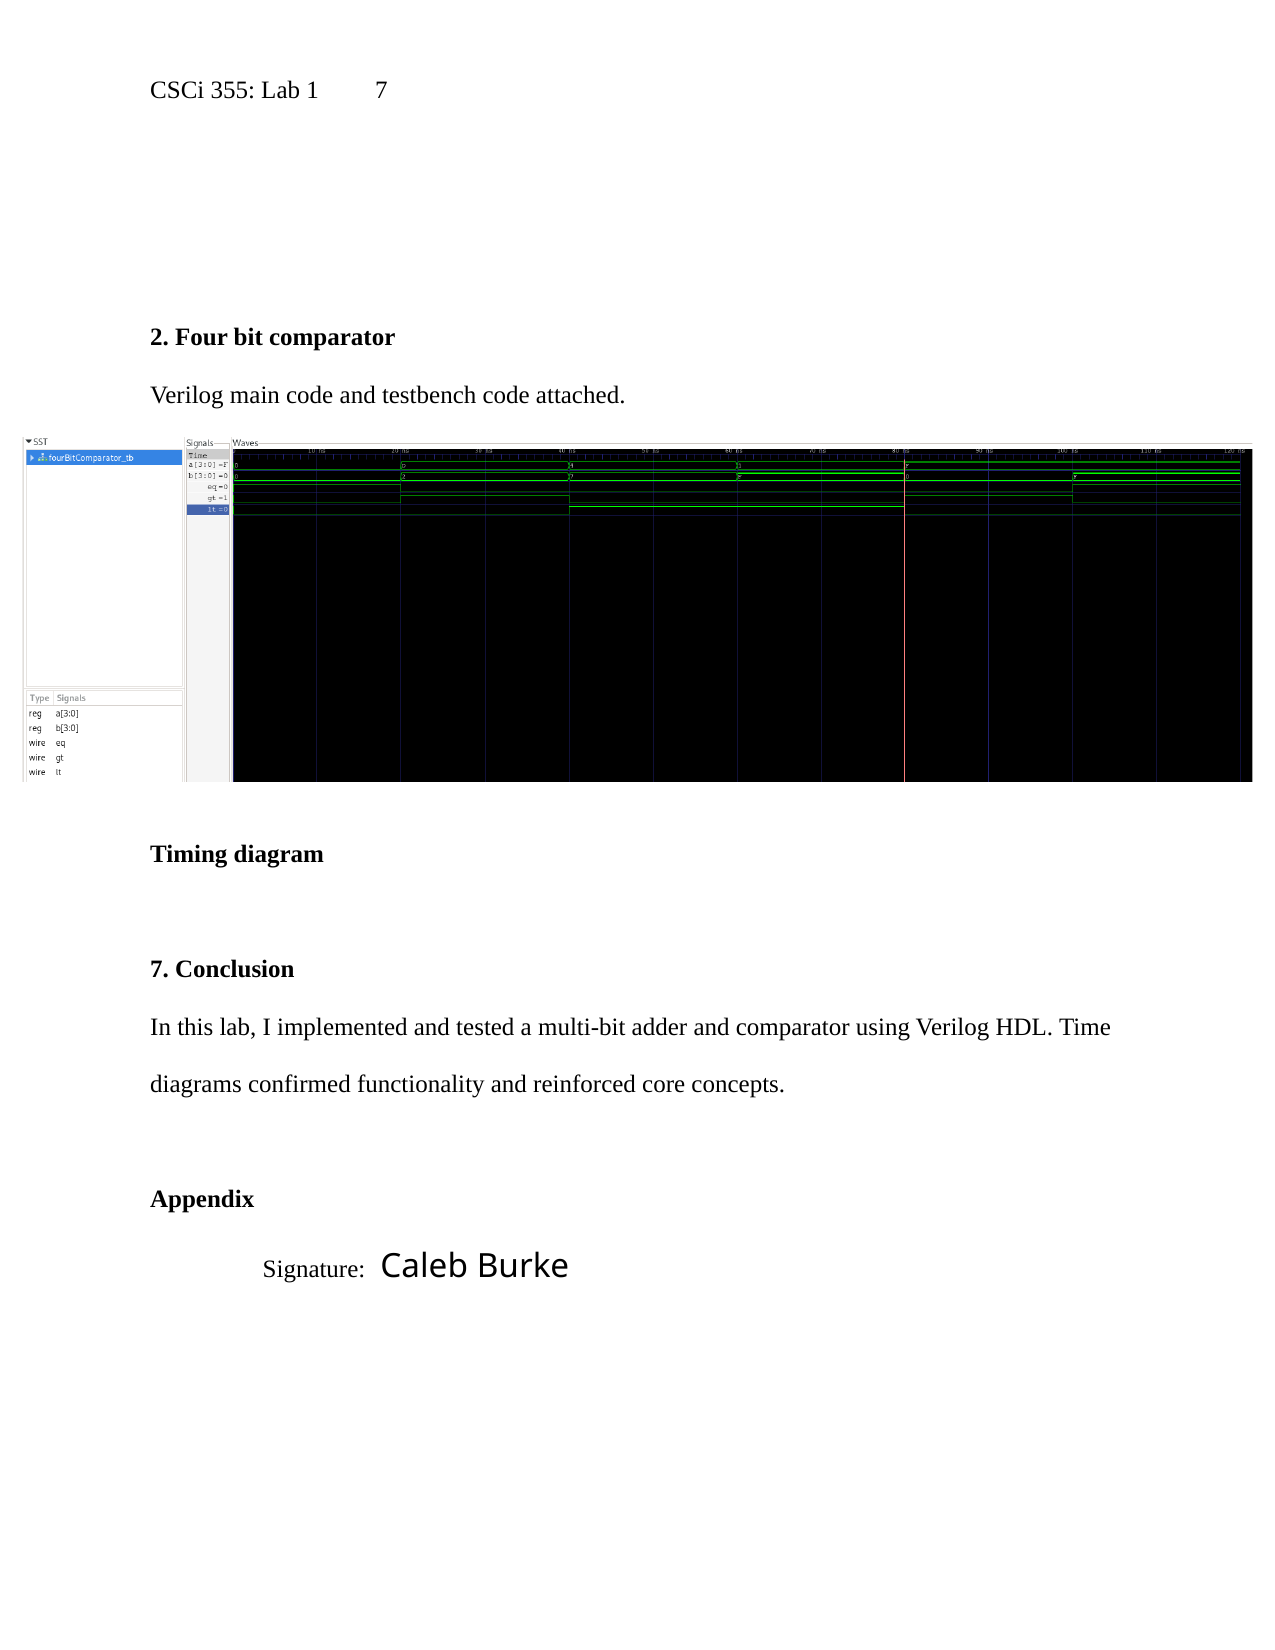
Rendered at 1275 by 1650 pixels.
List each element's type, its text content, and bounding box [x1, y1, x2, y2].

subtitle Appendix [150, 1184, 1125, 1213]
text Verilog main code and testbench code attached. [150, 380, 1125, 409]
subtitle In this lab, I implemented and tested a multi-bit adder and comparator using Verilog HDL. Time diagrams confirmed functionality and reinforced core concepts. [150, 1012, 1125, 1098]
text 2. Four bit comparator [150, 322, 1125, 351]
text Timing diagram [150, 782, 1125, 868]
picture [22, 437, 1253, 782]
text Signature: Caleb Burke [262, 1242, 1125, 1287]
subtitle 7. Conclusion [150, 954, 1125, 983]
